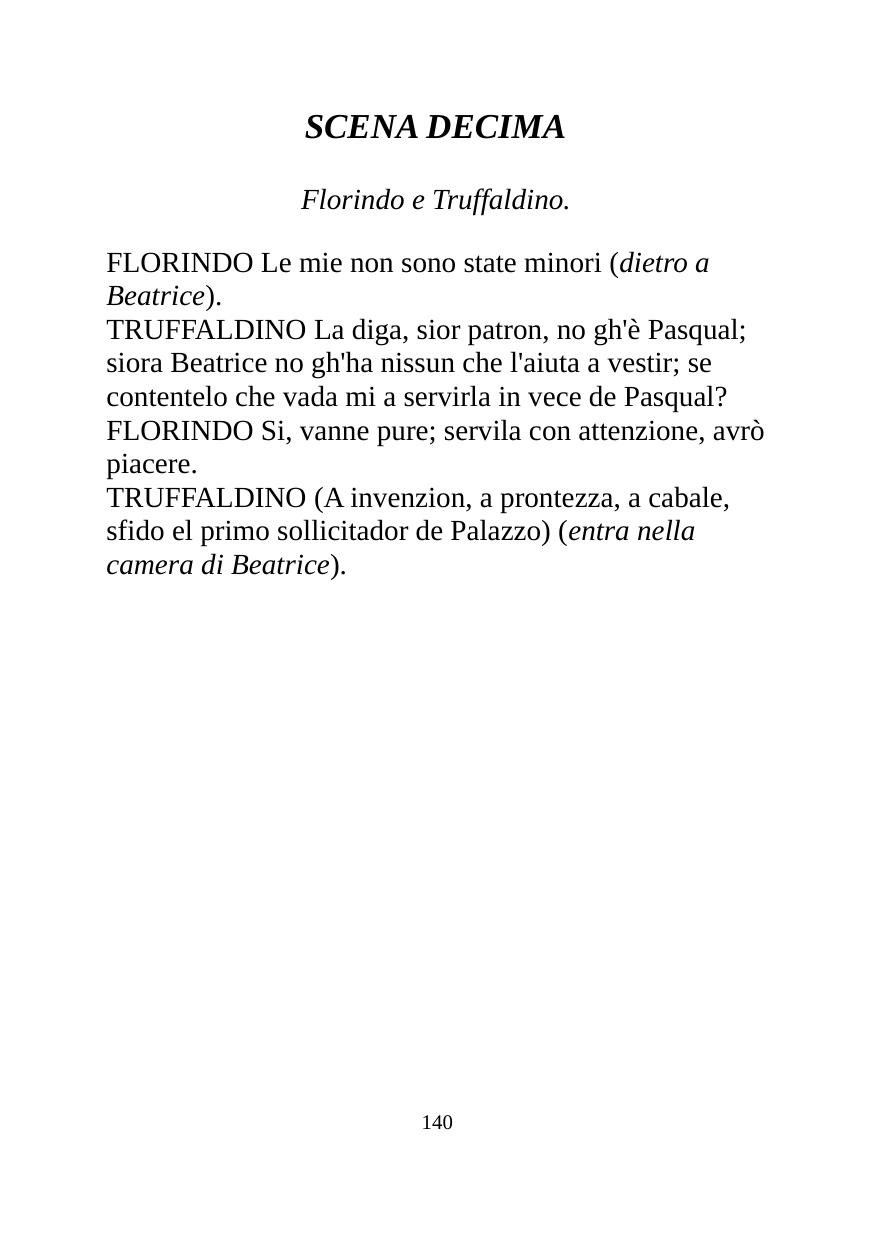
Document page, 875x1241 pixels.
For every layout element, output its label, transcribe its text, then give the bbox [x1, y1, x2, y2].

text TRUFFALDINO La diga, sior patron, no gh'è Pasqual; siora Beatrice no gh'ha nissun che l'aiuta a vestir; se contentelo che vada mi a servirla in vece de Pasqual? [106, 312, 768, 413]
text TRUFFALDINO (A invenzion, a prontezza, a cabale, sfido el primo sollicitador de Palazzo) (entra nella camera di Beatrice). [106, 480, 768, 580]
subtitle SCENA DECIMA [106, 106, 768, 146]
text Florindo e Truffaldino. [106, 182, 768, 215]
text FLORINDO Le mie non sono state minori (dietro a Beatrice). [106, 245, 768, 312]
text FLORINDO Si, vanne pure; servila con attenzione, avrò piacere. [106, 413, 768, 480]
